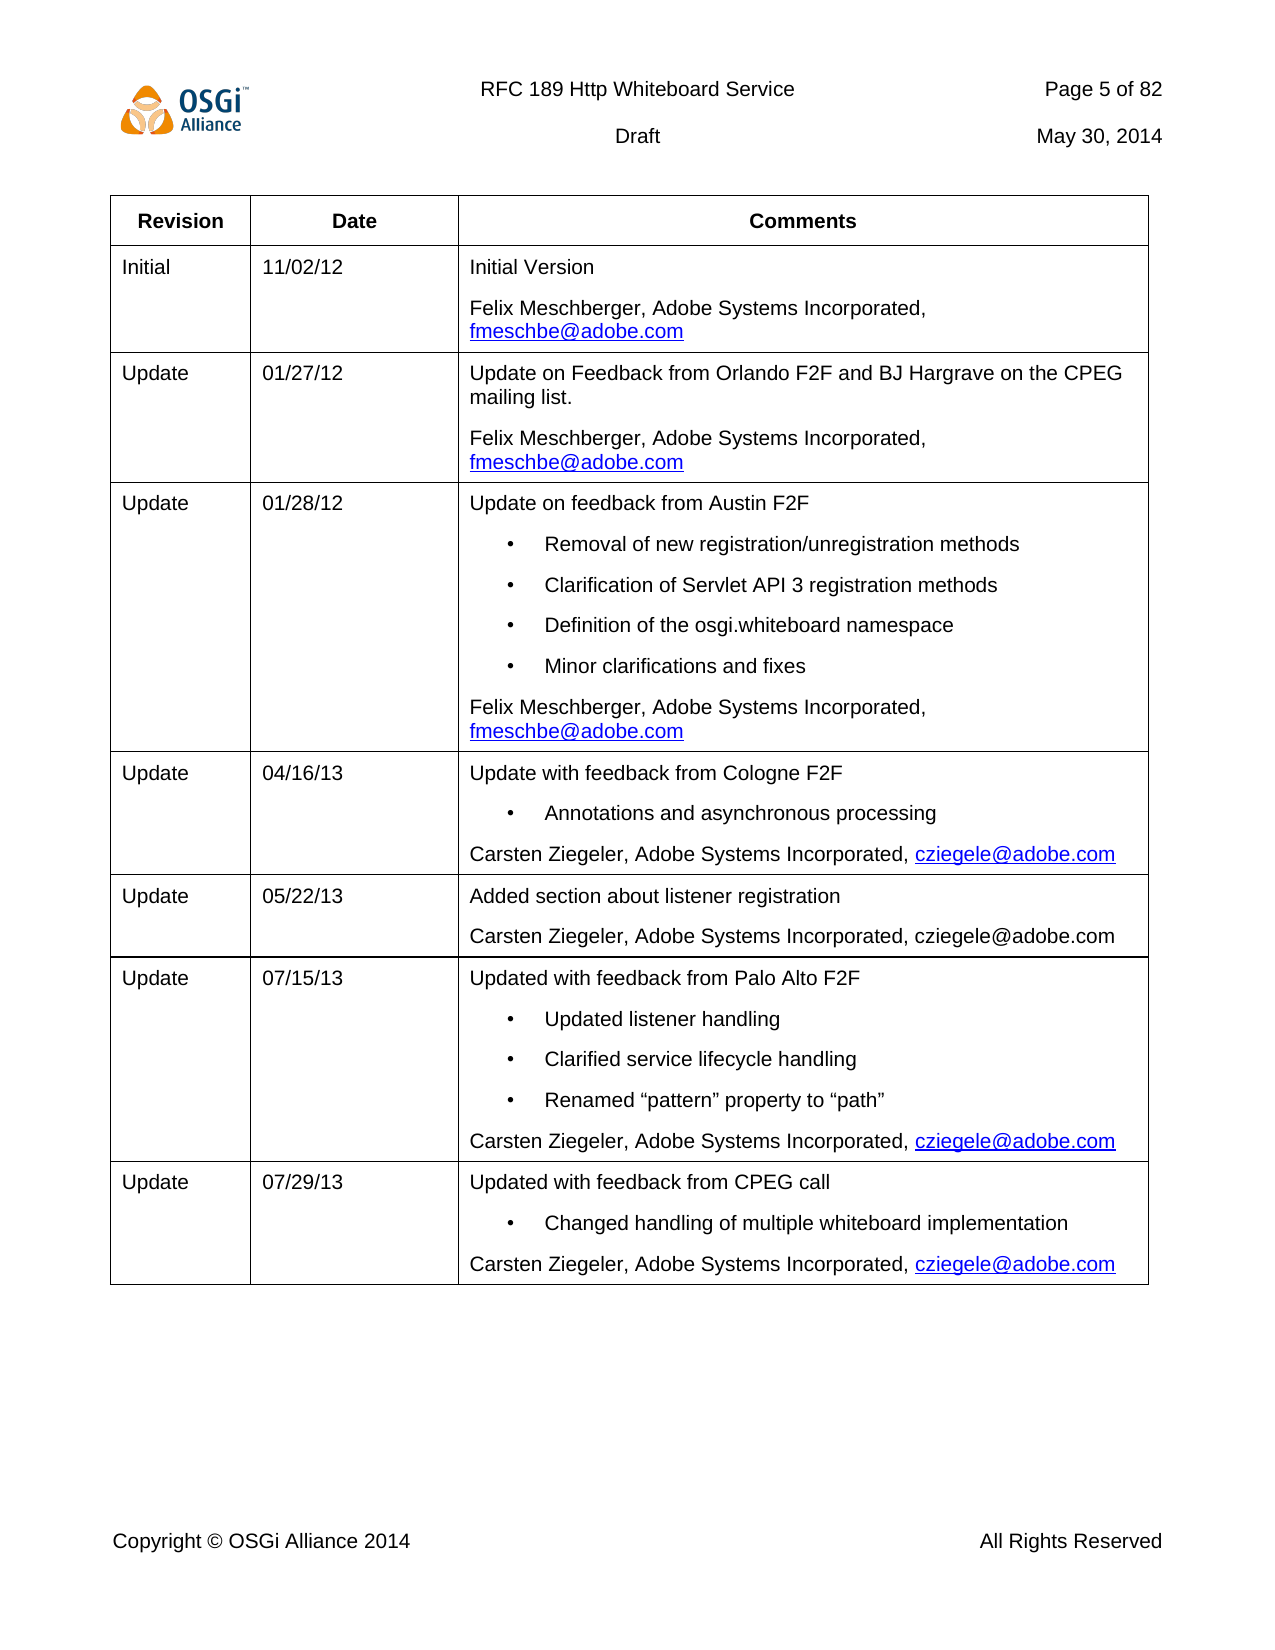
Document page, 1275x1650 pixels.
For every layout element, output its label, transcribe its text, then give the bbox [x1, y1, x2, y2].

table_cell 16.04.13 [251, 752, 458, 874]
table_cell Update [111, 752, 250, 874]
table_cell Update [111, 958, 250, 1161]
table_cell 28.01.12 [251, 483, 458, 751]
table_header Comments [459, 196, 1148, 245]
table_cell Updated with feedback from CPEG call Changed handling of multiple whiteboard implementation Carsten Ziegeler, Adobe Systems Incorporated, cziegele@adobe.com [459, 1162, 1148, 1284]
table_cell Update on feedback from Austin F2F Removal of new registration/unregistration methods Clarification of Servlet API 3 registration methods Definition of the osgi.whiteboard namespace Minor clarifications and fixes Felix Meschberger, Adobe Systems Incorporated, fmeschbe@adobe.com [459, 483, 1148, 751]
table_cell Updated with feedback from Palo Alto F2F Updated listener handling Clarified service lifecycle handling Renamed “pattern” property to “path” Carsten Ziegeler, Adobe Systems Incorporated, cziegele@adobe.com [459, 958, 1148, 1161]
table_cell Update [111, 483, 250, 751]
table_cell 02.11.12 [251, 246, 458, 352]
table_cell Update [111, 1162, 250, 1284]
table_header Date [251, 196, 458, 245]
table_cell Added section about listener registration Carsten Ziegeler, Adobe Systems Incorporated, cziegele@adobe.com [459, 875, 1148, 956]
table_cell Update with feedback from Cologne F2F Annotations and asynchronous processing Carsten Ziegeler, Adobe Systems Incorporated, cziegele@adobe.com [459, 752, 1148, 874]
table_cell Initial [111, 246, 250, 352]
table_cell 27.01.12 [251, 353, 458, 482]
table_cell Initial Version Felix Meschberger, Adobe Systems Incorporated, fmeschbe@adobe.com [459, 246, 1148, 352]
table_cell Update [111, 875, 250, 956]
table_cell 29.07.13 [251, 1162, 458, 1284]
picture [113, 78, 257, 142]
table_header Revision [111, 196, 250, 245]
table_cell 22.05.13 [251, 875, 458, 956]
table_cell Update [111, 353, 250, 482]
table_cell 15.07.13 [251, 958, 458, 1161]
table_cell Update on Feedback from Orlando F2F and BJ Hargrave on the CPEG mailing list. Felix Meschberger, Adobe Systems Incorporated, fmeschbe@adobe.com [459, 353, 1148, 482]
